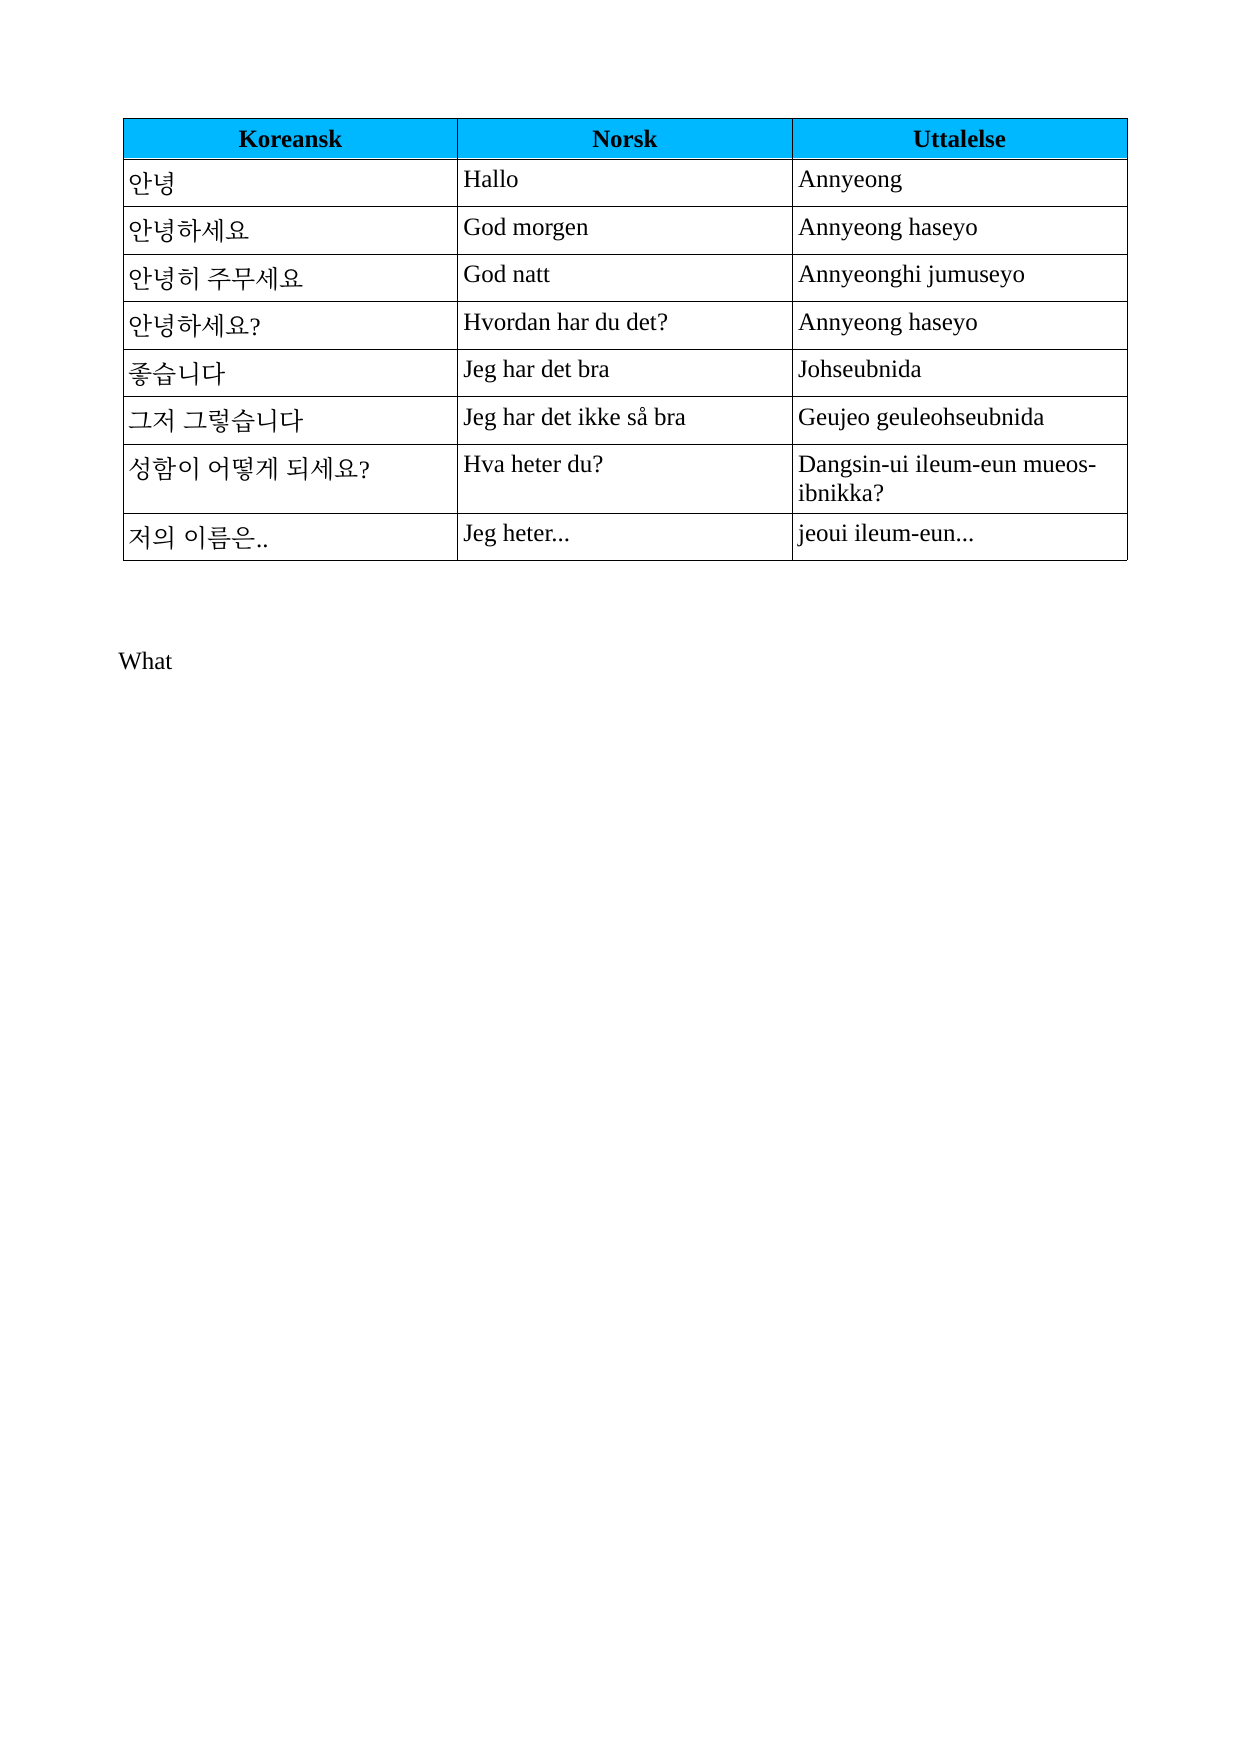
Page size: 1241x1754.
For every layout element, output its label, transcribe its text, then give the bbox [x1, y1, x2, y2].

table_cell Jeg har det bra [458, 350, 792, 396]
table_cell 좋습니다 [124, 350, 457, 396]
table_cell 안녕하세요 [124, 207, 457, 253]
table_cell Johseubnida [793, 350, 1127, 396]
table_cell Jeg heter... [458, 514, 792, 560]
table_cell Hvordan har du det? [458, 302, 792, 348]
table_cell Dangsin-ui ileum-eun mueos-ibnikka? [793, 445, 1127, 512]
table_header Koreansk [124, 119, 457, 158]
table_cell Jeg har det ikke så bra [458, 397, 792, 443]
table_header Uttalelse [793, 119, 1127, 158]
table_cell Hva heter du? [458, 445, 792, 512]
table_cell Geujeo geuleohseubnida [793, 397, 1127, 443]
table_cell Hallo [458, 160, 792, 206]
text What [118, 646, 1122, 675]
table_cell Annyeong haseyo [793, 207, 1127, 253]
table_header Norsk [458, 119, 792, 158]
table_cell Annyeong [793, 160, 1127, 206]
table_cell God morgen [458, 207, 792, 253]
table_cell 성함이 어떻게 되세요? [124, 445, 457, 512]
table_cell God natt [458, 255, 792, 301]
table_cell Annyeong haseyo [793, 302, 1127, 348]
table_cell 안녕하세요? [124, 302, 457, 348]
table_cell 그저 그렇습니다 [124, 397, 457, 443]
table_cell jeoui ileum-eun... [793, 514, 1127, 560]
table_cell 안녕 [124, 160, 457, 206]
table_cell 저의 이름은.. [124, 514, 457, 560]
table_cell 안녕히 주무세요 [124, 255, 457, 301]
table_cell Annyeonghi jumuseyo [793, 255, 1127, 301]
